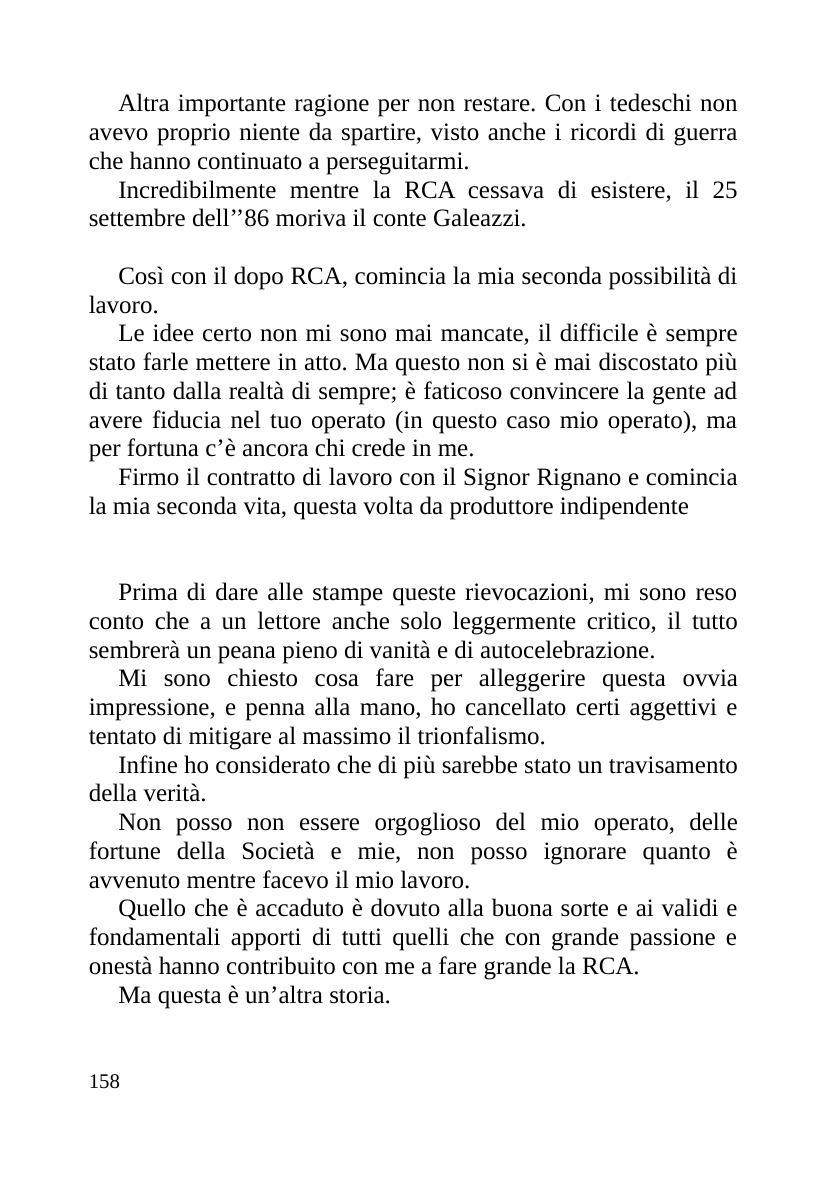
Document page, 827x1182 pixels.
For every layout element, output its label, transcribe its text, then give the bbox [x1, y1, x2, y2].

text Altra importante ragione per non restare. Con i tedeschi non avevo proprio niente da spartire, visto anche i ricordi di guerra che hanno continuato a perseguitarmi. [88, 88, 738, 175]
text Così con il dopo RCA, comincia la mia seconda possibilità di lavoro. [88, 261, 738, 318]
text Infine ho considerato che di più sarebbe stato un travisamento della verità. [88, 750, 738, 807]
text Firmo il contratto di lavoro con il Signor Rignano e comincia la mia seconda vita, questa volta da produttore indipendente [88, 462, 738, 520]
text Incredibilmente mentre la RCA cessava di esistere, il 25 settembre dell’’86 moriva il conte Galeazzi. [88, 175, 738, 232]
text Prima di dare alle stampe queste rievocazioni, mi sono reso conto che a un lettore anche solo leggermente critico, il tutto sembrerà un peana pieno di vanità e di autocelebrazione. [88, 577, 738, 663]
text Mi sono chiesto cosa fare per alleggerire questa ovvia impressione, e penna alla mano, ho cancellato certi aggettivi e tentato di mitigare al massimo il trionfalismo. [88, 663, 738, 750]
text Quello che è accaduto è dovuto alla buona sorte e ai validi e fondamentali apporti di tutti quelli che con grande passione e onestà hanno contribuito con me a fare grande la RCA. [88, 893, 738, 980]
text Non posso non essere orgoglioso del mio operato, delle fortune della Società e mie, non posso ignorare quanto è avvenuto mentre facevo il mio lavoro. [88, 807, 738, 893]
text Le idee certo non mi sono mai mancate, il difficile è sempre stato farle mettere in atto. Ma questo non si è mai discostato più di tanto dalla realtà di sempre; è faticoso convincere la gente ad avere fiducia nel tuo operato (in questo caso mio operato), ma per fortuna c’è ancora chi crede in me. [88, 318, 738, 462]
text Ma questa è un’altra storia. [88, 980, 738, 1008]
